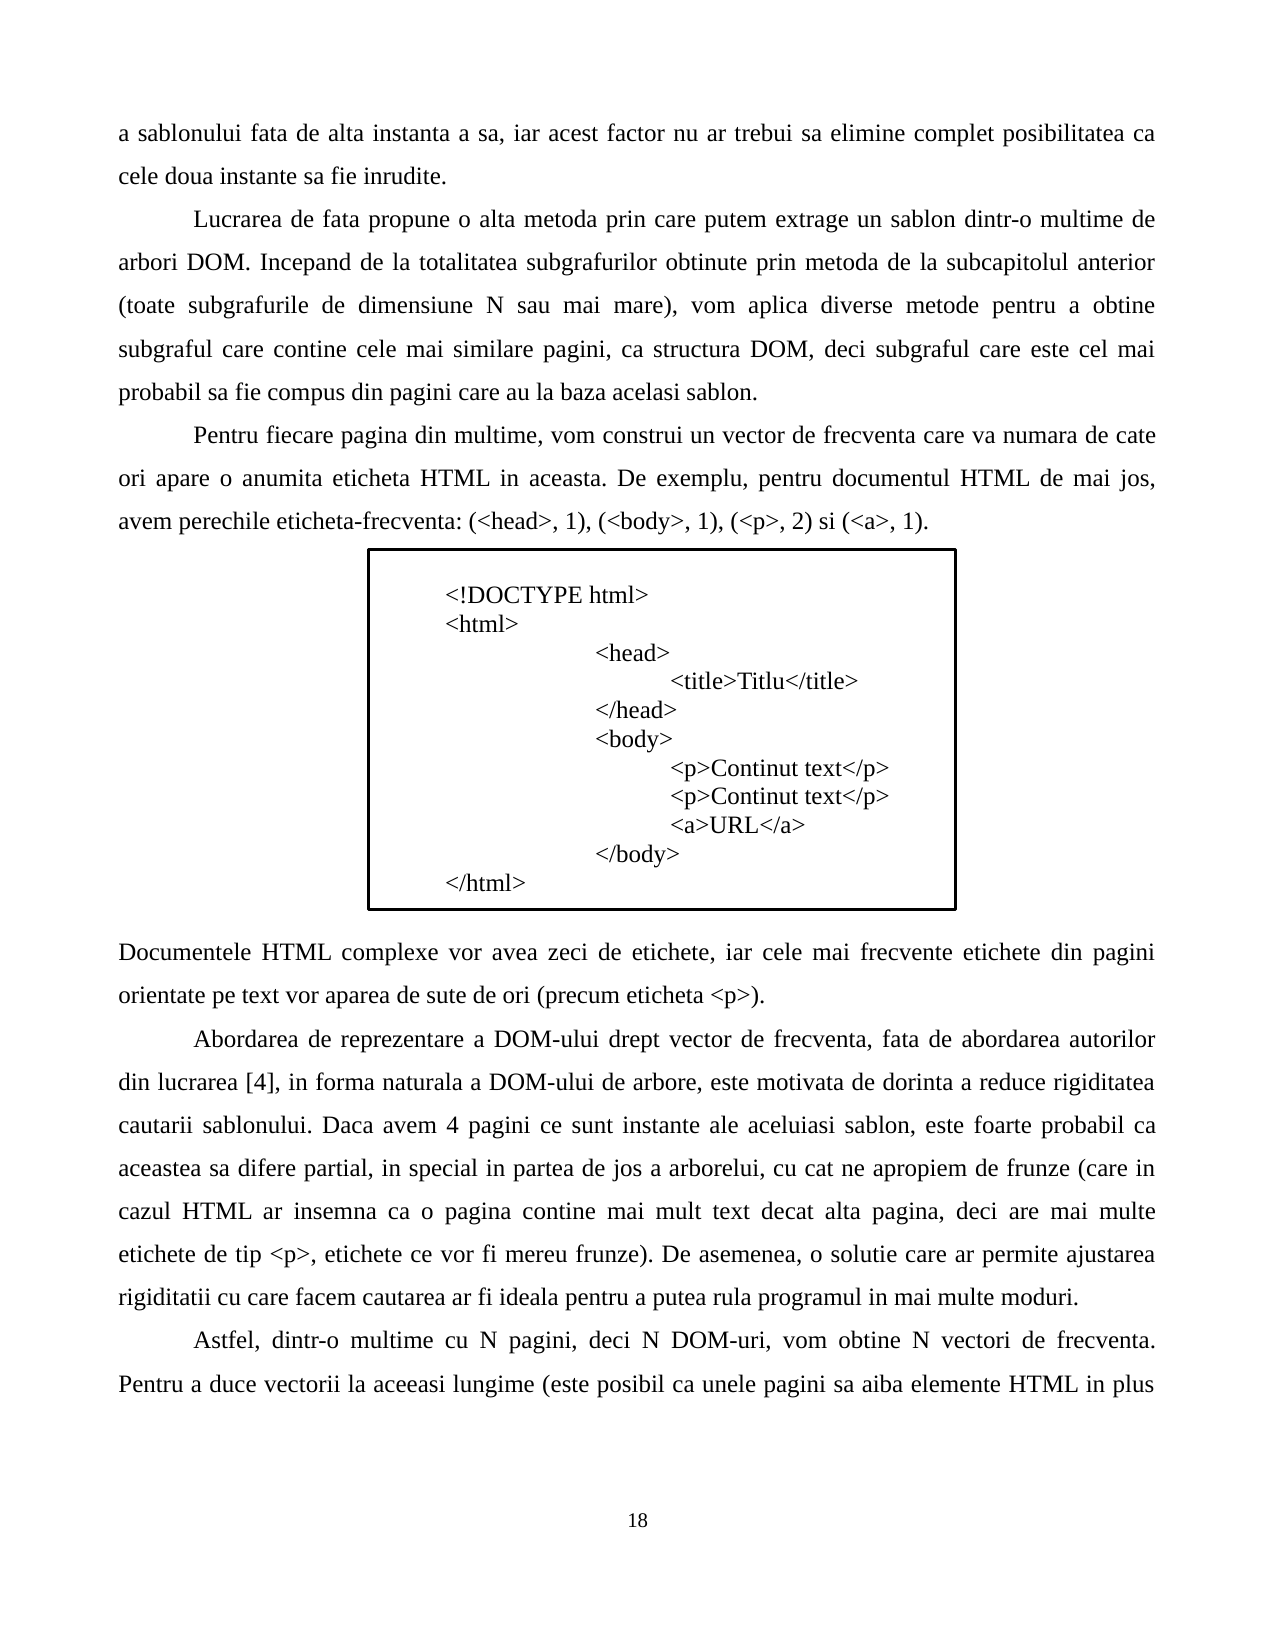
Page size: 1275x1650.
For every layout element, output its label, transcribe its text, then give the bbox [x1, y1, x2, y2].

subtitle Abordarea de reprezentare a DOM-ului drept vector de frecventa, fata de abordarea autorilor din lucrarea [4], in forma naturala a DOM-ului de arbore, este motivata de dorinta a reduce rigiditatea cautarii sablonului. Daca avem 4 pagini ce sunt instante ale aceluiasi sablon, este foarte probabil ca aceastea sa difere partial, in special in partea de jos a arborelui, cu cat ne apropiem de frunze (care in cazul HTML ar insemna ca o pagina contine mai mult text decat alta pagina, deci are mai multe etichete de tip <p>, etichete ce vor fi mereu frunze). De asemenea, o solutie care ar permite ajustarea rigiditatii cu care facem cautarea ar fi ideala pentru a putea rula programul in mai multe moduri. [118, 1024, 1157, 1311]
subtitle Documentele HTML complexe vor avea zeci de etichete, iar cele mai frecvente etichete din pagini orientate pe text vor aparea de sute de ori (precum eticheta <p>). [118, 937, 1157, 1009]
subtitle a sablonului fata de alta instanta a sa, iar acest factor nu ar trebui sa elimine complet posibilitatea ca cele doua instante sa fie inrudite. [118, 118, 1157, 190]
subtitle Astfel, dintr-o multime cu N pagini, deci N DOM-uri, vom obtine N vectori de frecventa. Pentru a duce vectorii la aceeasi lungime (este posibil ca unele pagini sa aiba elemente HTML in plus [118, 1326, 1157, 1397]
subtitle Pentru fiecare pagina din multime, vom construi un vector de frecventa care va numara de cate ori apare o anumita eticheta HTML in aceasta. De exemplu, pentru documentul HTML de mai jos, avem perechile eticheta-frecventa: (<head>, 1), (<body>, 1), (<p>, 2) si (<a>, 1). [118, 420, 1157, 535]
subtitle Lucrarea de fata propune o alta metoda prin care putem extrage un sablon dintr-o multime de arbori DOM. Incepand de la totalitatea subgrafurilor obtinute prin metoda de la subcapitolul anterior (toate subgrafurile de dimensiune N sau mai mare), vom aplica diverse metode pentru a obtine subgraful care contine cele mai similare pagini, ca structura DOM, deci subgraful care este cel mai probabil sa fie compus din pagini care au la baza acelasi sablon. [118, 204, 1157, 406]
